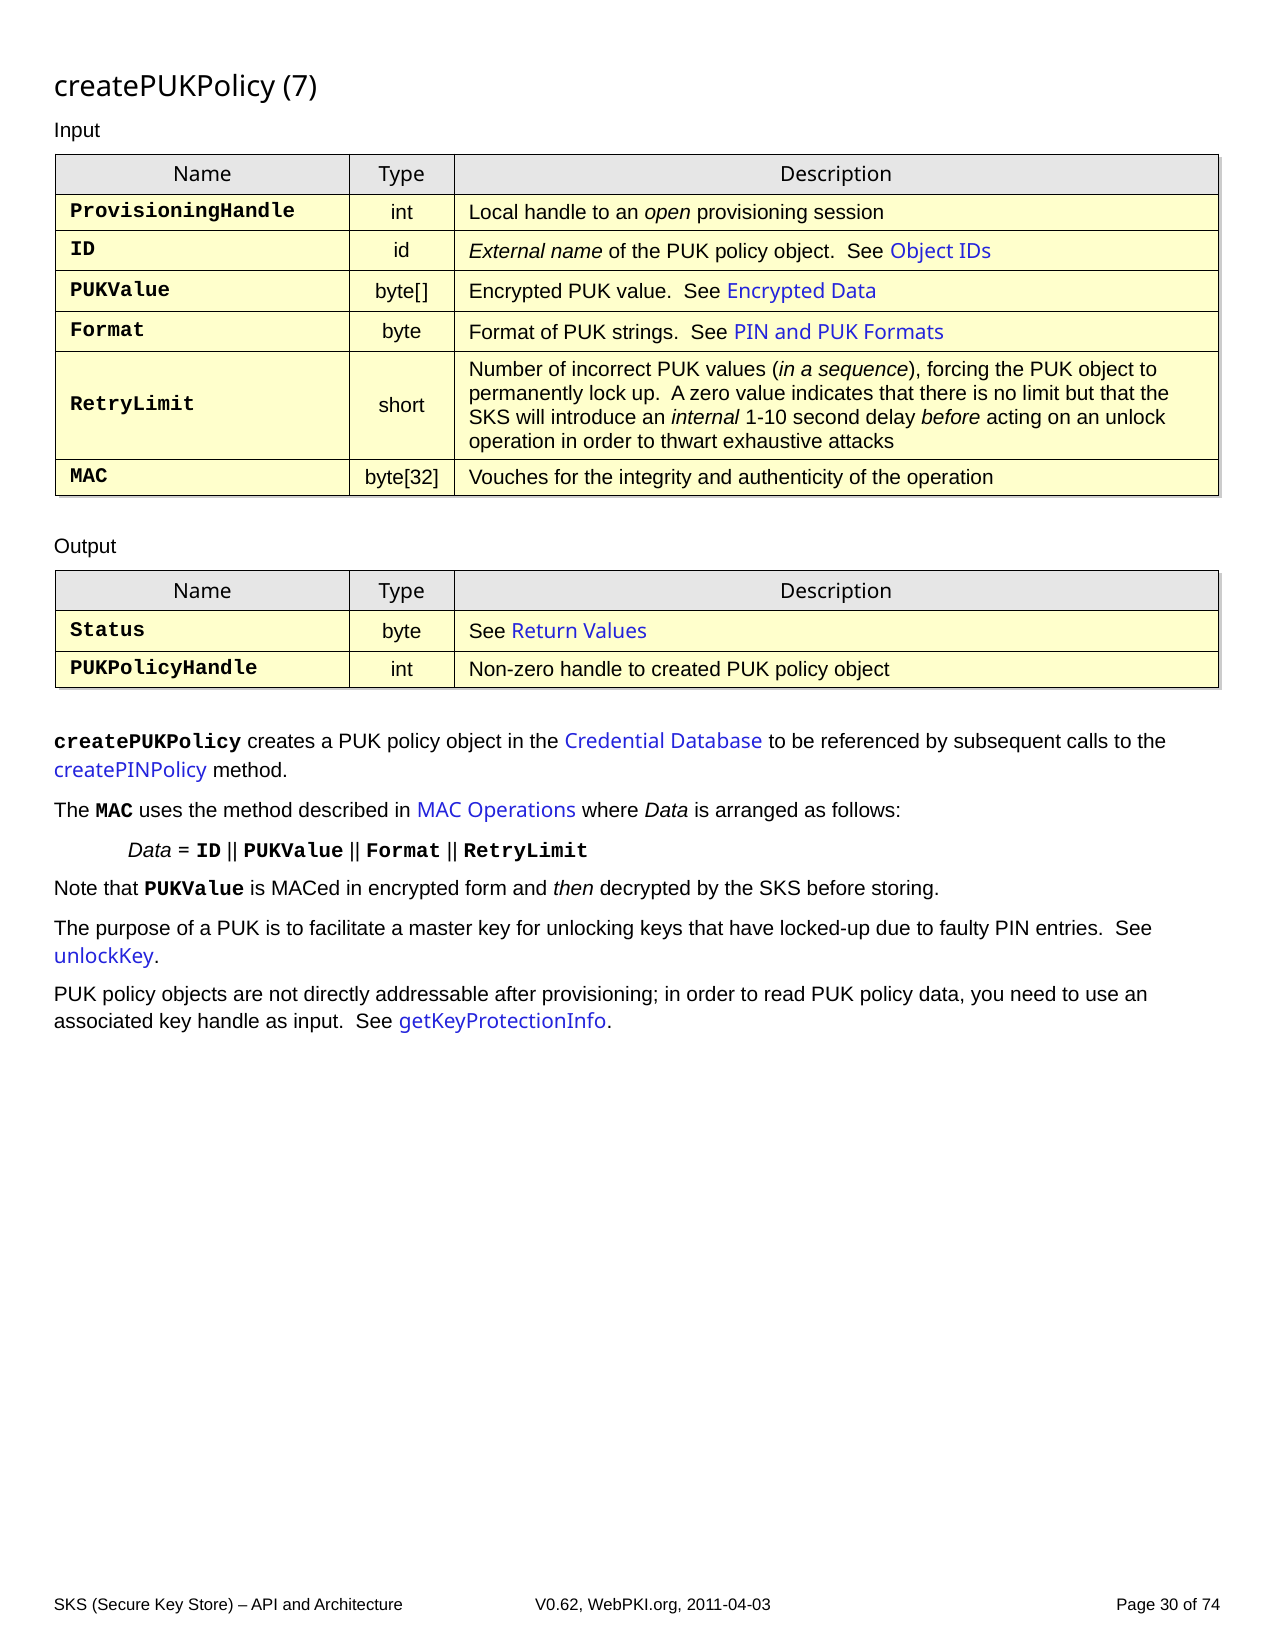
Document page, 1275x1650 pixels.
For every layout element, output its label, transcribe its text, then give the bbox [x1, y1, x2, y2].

table_cell External name of the PUK policy object. See Object IDs [455, 231, 1218, 270]
table_header Name [56, 571, 349, 610]
table_header Name [56, 155, 349, 194]
table_cell ProvisioningHandle [56, 195, 349, 230]
table_cell short [350, 352, 454, 459]
table_header Type [350, 571, 454, 610]
table_cell Format of PUK strings. See PIN and PUK Formats [455, 312, 1218, 351]
table_cell PUKValue [56, 271, 349, 311]
text Input [54, 118, 1221, 142]
table_cell byte [350, 312, 454, 351]
table_cell Status [56, 611, 349, 651]
table_header Description [455, 571, 1218, 610]
subtitle createPUKPolicy (7) [54, 66, 1221, 105]
table_cell ID [56, 231, 349, 270]
text createPUKPolicy creates a PUK policy object in the Credential Database to be referenced by subsequent calls to the createPINPolicy method. [54, 726, 1221, 783]
text The MAC uses the method described in MAC Operations where Data is arranged as follows: [54, 795, 1221, 823]
table_cell MAC [56, 460, 349, 495]
table_cell Non-zero handle to created PUK policy object [455, 652, 1218, 687]
table_cell Vouches for the integrity and authenticity of the operation [455, 460, 1218, 495]
table_cell byte[ ] [350, 271, 454, 311]
table_cell int [350, 652, 454, 687]
table_cell See Return Values [455, 611, 1218, 651]
table_cell id [350, 231, 454, 270]
text PUK policy objects are not directly addressable after provisioning; in order to read PUK policy data, you need to use an associated key handle as input. See getKeyProtectionInfo. [54, 982, 1221, 1034]
table_cell Encrypted PUK value. See Encrypted Data [455, 271, 1218, 311]
table_cell RetryLimit [56, 352, 349, 459]
text Data = ID || PUKValue || Format || RetryLimit [54, 835, 1221, 864]
table_cell Local handle to an open provisioning session [455, 195, 1218, 230]
text Output [54, 534, 1221, 558]
table_cell int [350, 195, 454, 230]
table_header Description [455, 155, 1218, 194]
table_cell Format [56, 312, 349, 351]
table_cell byte⁮[32] [350, 460, 454, 495]
table_header Type [350, 155, 454, 194]
text Note that PUKValue is MACed in encrypted form and then decrypted by the SKS before storing. [54, 876, 1221, 901]
text The purpose of a PUK is to facilitate a master key for unlocking keys that have locked-up due to faulty PIN entries. See unlockKey. [54, 913, 1221, 970]
table_cell Number of incorrect PUK values (in a sequence), forcing the PUK object to permanently lock up. A zero value indicates that there is no limit but that the SKS will introduce an internal 1‑10 second delay before acting on an unlock operation in order to thwart exhaustive attacks [455, 352, 1218, 459]
table_cell byte [350, 611, 454, 651]
table_cell PUKPolicyHandle [56, 652, 349, 687]
